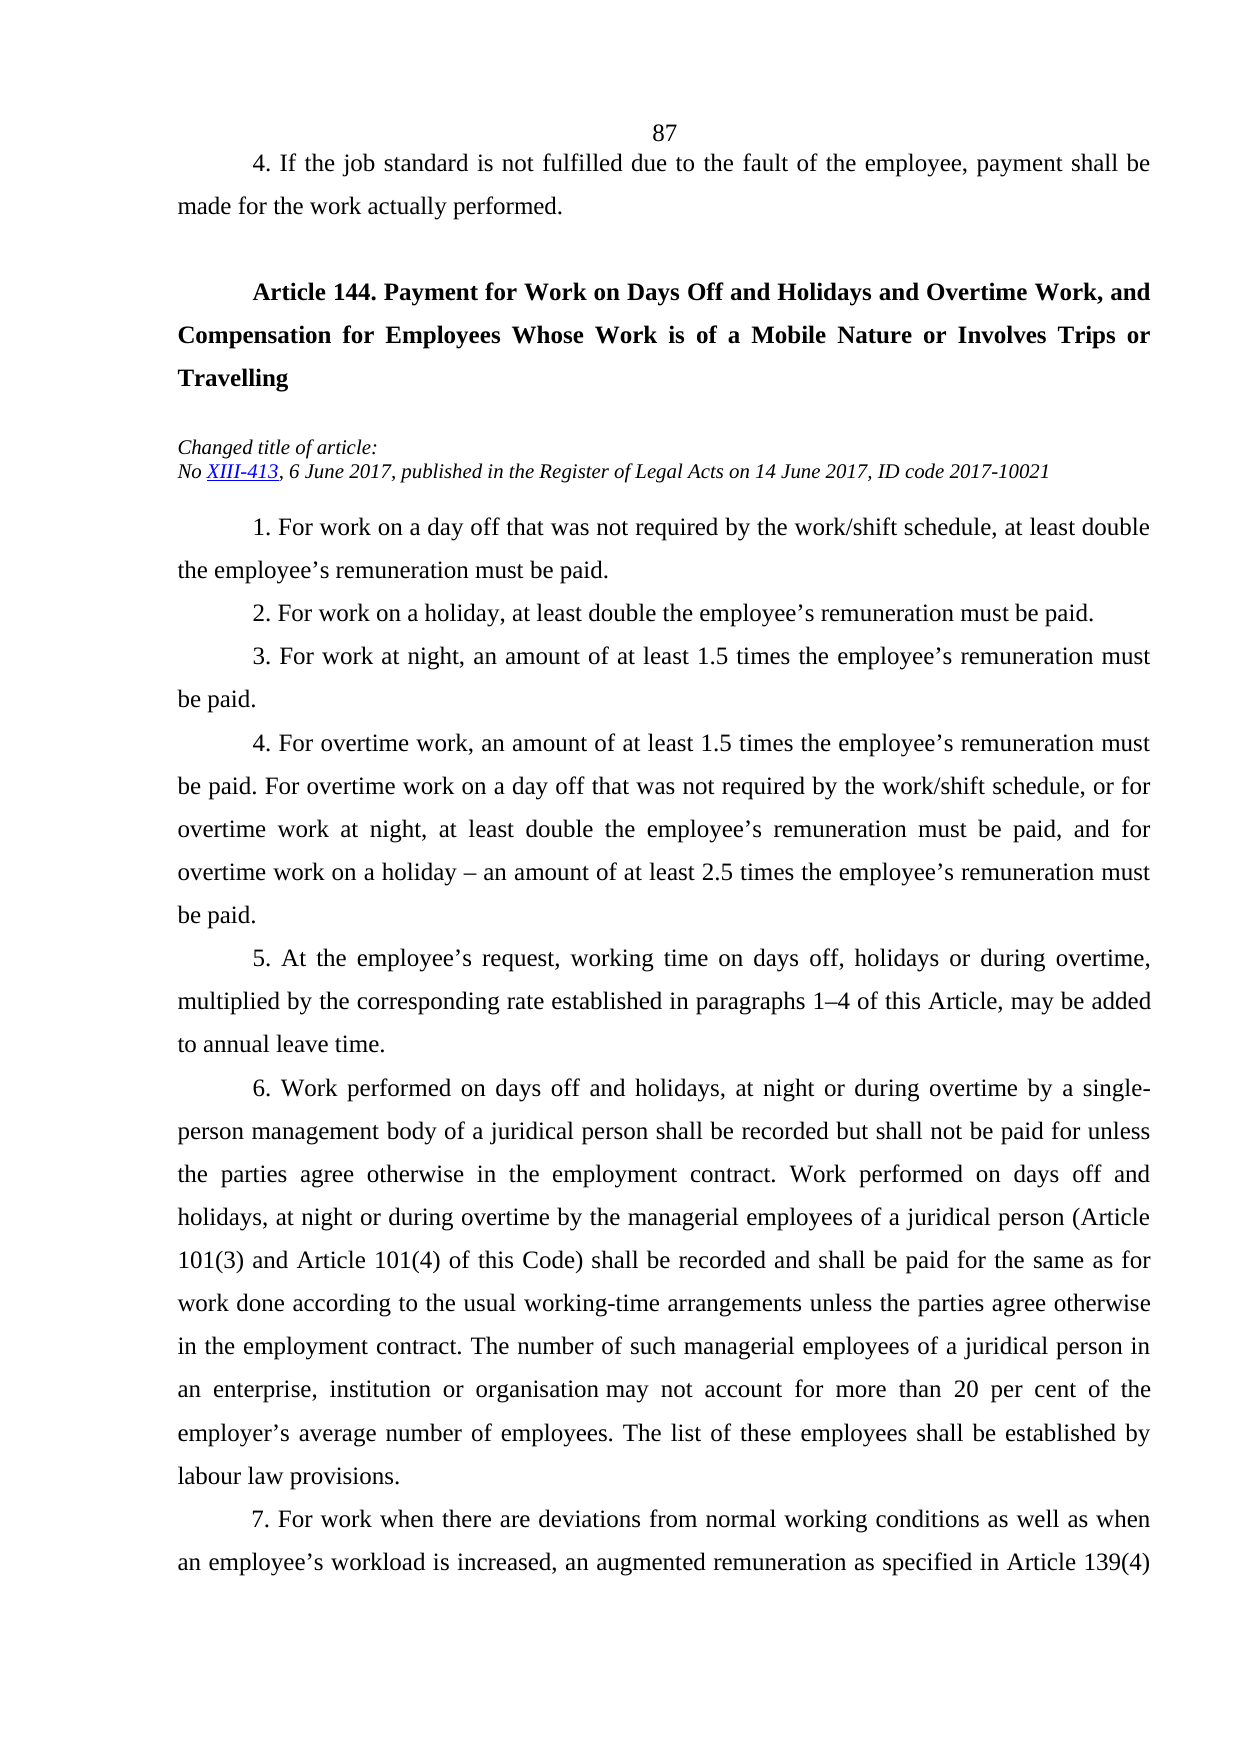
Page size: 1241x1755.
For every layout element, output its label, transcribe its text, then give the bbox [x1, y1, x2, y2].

text No XIII-413, 6 June 2017, published in the Register of Legal Acts on 14 June 2017, ID code 2017-10021 [177, 459, 1152, 483]
text Changed title of article: [177, 435, 1152, 459]
text Article 144. Payment for Work on Days Off and Holidays and Overtime Work, and Compensation for Employees Whose Work is of a Mobile Nature or Involves Trips or Travelling [177, 277, 1152, 392]
text 7. For work when there are deviations from normal working conditions as well as when an employee’s workload is increased, an augmented remuneration as specified in Article 139(4) [177, 1504, 1152, 1576]
text 2. For work on a holiday, at least double the employee’s remuneration must be paid. [177, 598, 1152, 627]
text 3. For work at night, an amount of at least 1.5 times the employee’s remuneration must be paid. [177, 641, 1152, 713]
text 6. Work performed on days off and holidays, at night or during overtime by a single-person management body of a juridical person shall be recorded but shall not be paid for unless the parties agree otherwise in the employment contract. Work performed on days off and holidays, at night or during overtime by the managerial employees of a juridical person (Article 101(3) and Article 101(4) of this Code) shall be recorded and shall be paid for the same as for work done according to the usual working-time arrangements unless the parties agree otherwise in the employment contract. The number of such managerial employees of a juridical person in an enterprise, institution or organisation may not account for more than 20 per cent of the employer’s average number of employees. The list of these employees shall be established by labour law provisions. [177, 1073, 1152, 1489]
text 4. For overtime work, an amount of at least 1.5 times the employee’s remuneration must be paid. For overtime work on a day off that was not required by the work/shift schedule, or for overtime work at night, at least double the employee’s remuneration must be paid, and for overtime work on a holiday – an amount of at least 2.5 times the employee’s remuneration must be paid. [177, 728, 1152, 929]
text 5. At the employee’s request, working time on days off, holidays or during overtime, multiplied by the corresponding rate established in paragraphs 1–4 of this Article, may be added to annual leave time. [177, 943, 1152, 1058]
text 4. If the job standard is not fulfilled due to the fault of the employee, payment shall be made for the work actually performed. [177, 148, 1152, 219]
text 1. For work on a day off that was not required by the work/shift schedule, at least double the employee’s remuneration must be paid. [177, 512, 1152, 584]
